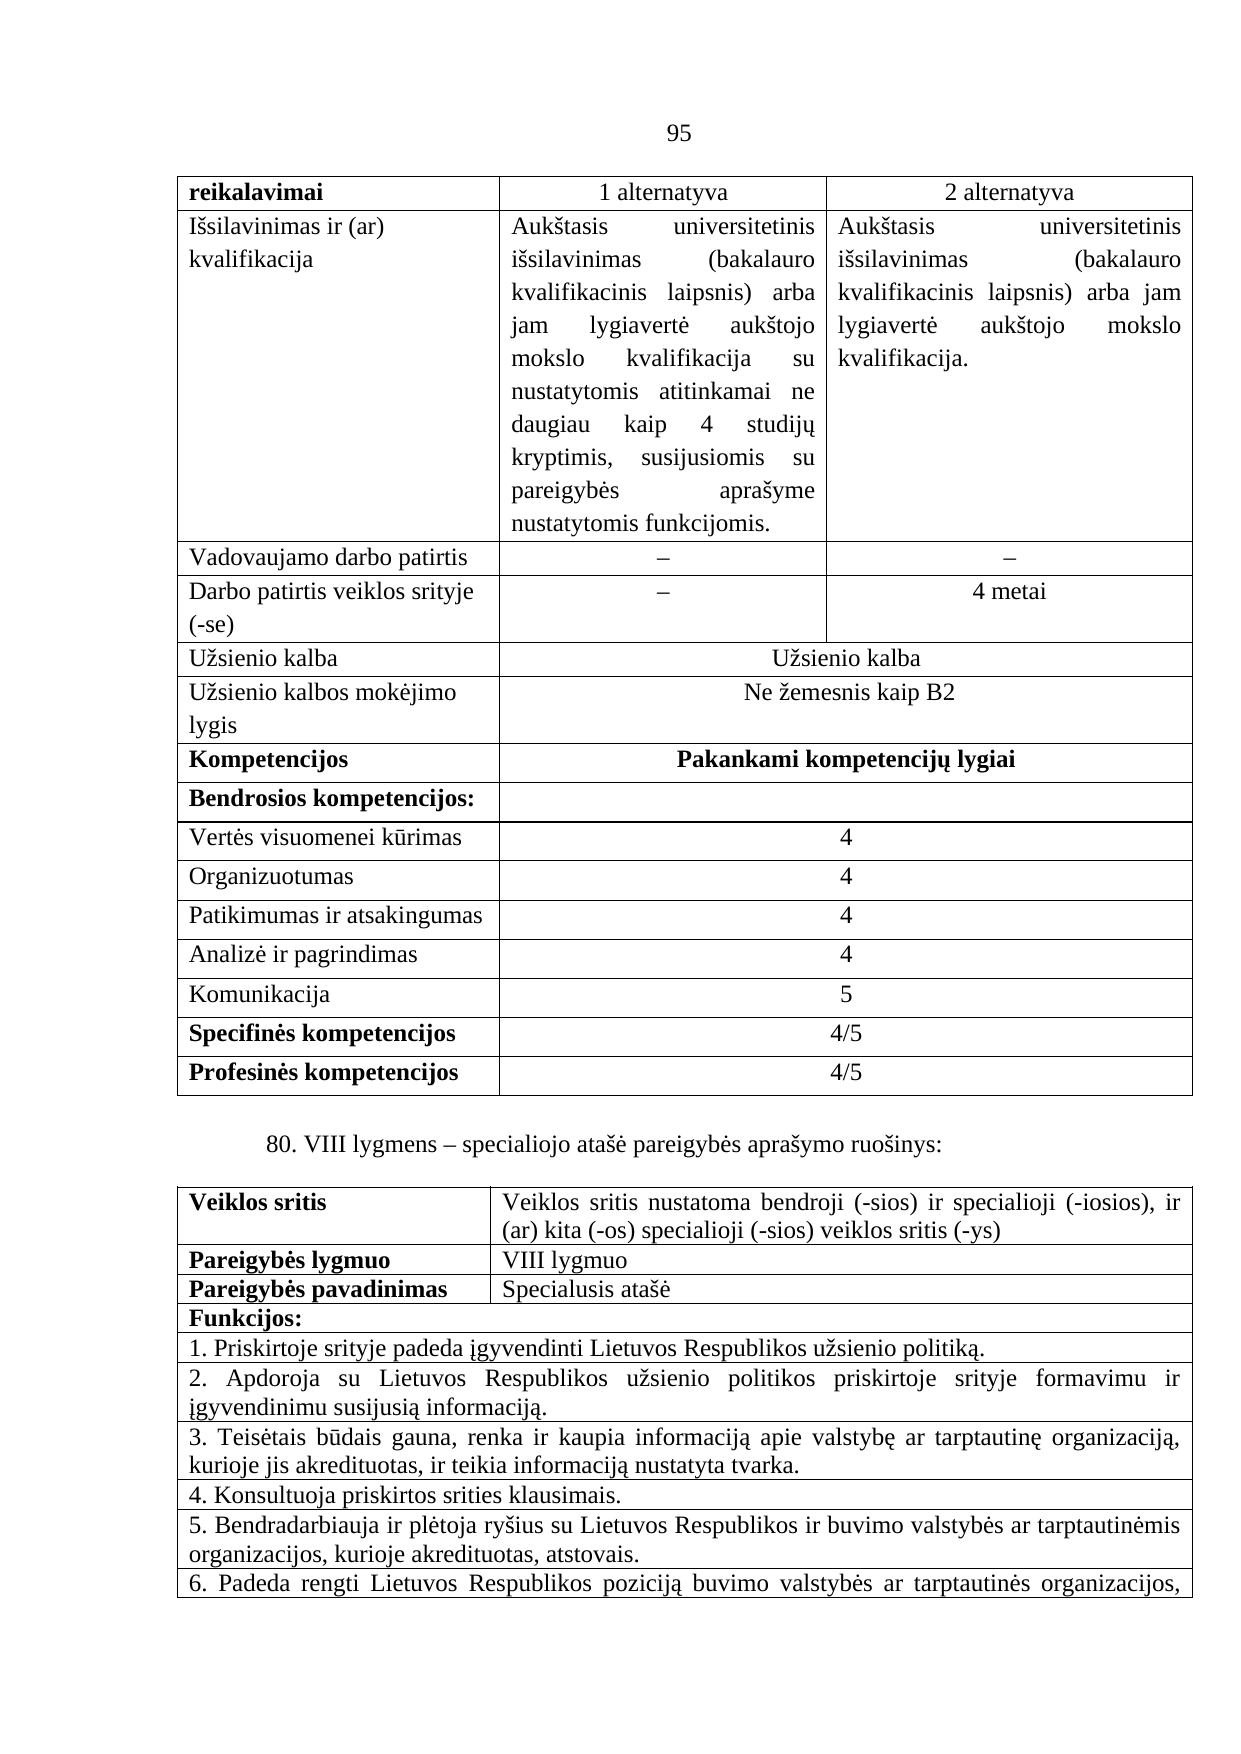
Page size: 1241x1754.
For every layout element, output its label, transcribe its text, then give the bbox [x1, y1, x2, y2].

table_cell Išsilavinimas ir (ar) kvalifikacija [178, 211, 499, 541]
table_cell Darbo patirtis veiklos srityje (-se) [178, 576, 499, 642]
table_cell 1. Priskirtoje srityje padeda įgyvendinti Lietuvos Respublikos užsienio politiką. [178, 1333, 1192, 1362]
table_cell 4 [500, 861, 1192, 899]
table_cell [500, 783, 1192, 821]
table_cell 4. Konsultuoja priskirtos srities klausimais. [178, 1480, 1192, 1509]
table_cell 4 [500, 940, 1192, 978]
table_cell Kompetencijos [178, 744, 499, 782]
table_cell Profesinės kompetencijos [178, 1057, 499, 1095]
table_cell Vertės visuomenei kūrimas [178, 823, 499, 860]
table_cell Aukštasis universitetinis išsilavinimas (bakalauro kvalifikacinis laipsnis) arba jam lygiavertė aukštojo mokslo kvalifikacija. [827, 211, 1192, 541]
table_cell Aukštasis universitetinis išsilavinimas (bakalauro kvalifikacinis laipsnis) arba jam lygiavertė aukštojo mokslo kvalifikacija su nustatytomis atitinkamai ne daugiau kaip 4 studijų kryptimis, susijusiomis su pareigybės aprašyme nustatytomis funkcijomis. [500, 211, 826, 541]
table_cell 4/5 [500, 1057, 1192, 1095]
table_cell 3. Teisėtais būdais gauna, renka ir kaupia informaciją apie valstybę ar tarptautinę organizaciją, kurioje jis akredituotas, ir teikia informaciją nustatyta tvarka. [178, 1422, 1192, 1479]
table_cell VIII lygmuo [491, 1245, 1192, 1274]
table_cell Specifinės kompetencijos [178, 1018, 499, 1056]
table_cell 1 alternatyva [500, 177, 826, 210]
table_cell 4 [500, 823, 1192, 860]
table_cell Komunikacija [178, 979, 499, 1017]
table_header Veiklos sritis [178, 1188, 490, 1244]
table_cell Patikimumas ir atsakingumas [178, 901, 499, 938]
table_cell – [827, 542, 1192, 575]
table_cell Vadovaujamo darbo patirtis [178, 542, 499, 575]
table_cell – [500, 576, 826, 642]
table_cell Specialusis atašė [491, 1275, 1192, 1303]
table_cell 4/5 [500, 1018, 1192, 1056]
text 80. VIII lygmens – specialiojo atašė pareigybės aprašymo ruošinys: [177, 1129, 1181, 1158]
table_cell Bendrosios kompetencijos: [178, 783, 499, 821]
table_header Veiklos sritis nustatoma bendroji (-sios) ir specialioji (-iosios), ir (ar) kita (-os) specialioji (-sios) veiklos sritis (-ys) [491, 1188, 1192, 1244]
table_cell 2. Apdoroja su Lietuvos Respublikos užsienio politikos priskirtoje srityje formavimu ir įgyvendinimu susijusią informaciją. [178, 1363, 1192, 1421]
table_cell Užsienio kalbos mokėjimo lygis [178, 677, 499, 743]
table_cell 5 [500, 979, 1192, 1017]
table_cell 4 metai [827, 576, 1192, 642]
table_cell – [500, 542, 826, 575]
table_cell 5. Bendradarbiauja ir plėtoja ryšius su Lietuvos Respublikos ir buvimo valstybės ar tarptautinėmis organizacijos, kurioje akredituotas, atstovais. [178, 1510, 1192, 1567]
table_cell Pareigybės pavadinimas [178, 1275, 490, 1303]
table_cell 4 [500, 901, 1192, 938]
table_cell Ne žemesnis kaip B2 [500, 677, 1192, 743]
table_cell Užsienio kalba [178, 643, 499, 676]
table_cell Pareigybės lygmuo [178, 1245, 490, 1274]
table_cell Organizuotumas [178, 861, 499, 899]
table_cell 6. Padeda rengti Lietuvos Respublikos poziciją buvimo valstybės ar tarptautinės organizacijos, [178, 1569, 1192, 1597]
table_cell reikalavimai [178, 177, 499, 210]
table_cell Analizė ir pagrindimas [178, 940, 499, 978]
table_cell Užsienio kalba [500, 643, 1192, 676]
table_cell Pakankami kompetencijų lygiai [500, 744, 1192, 782]
table_cell 2 alternatyva [827, 177, 1192, 210]
table_cell Funkcijos: [178, 1304, 1192, 1332]
